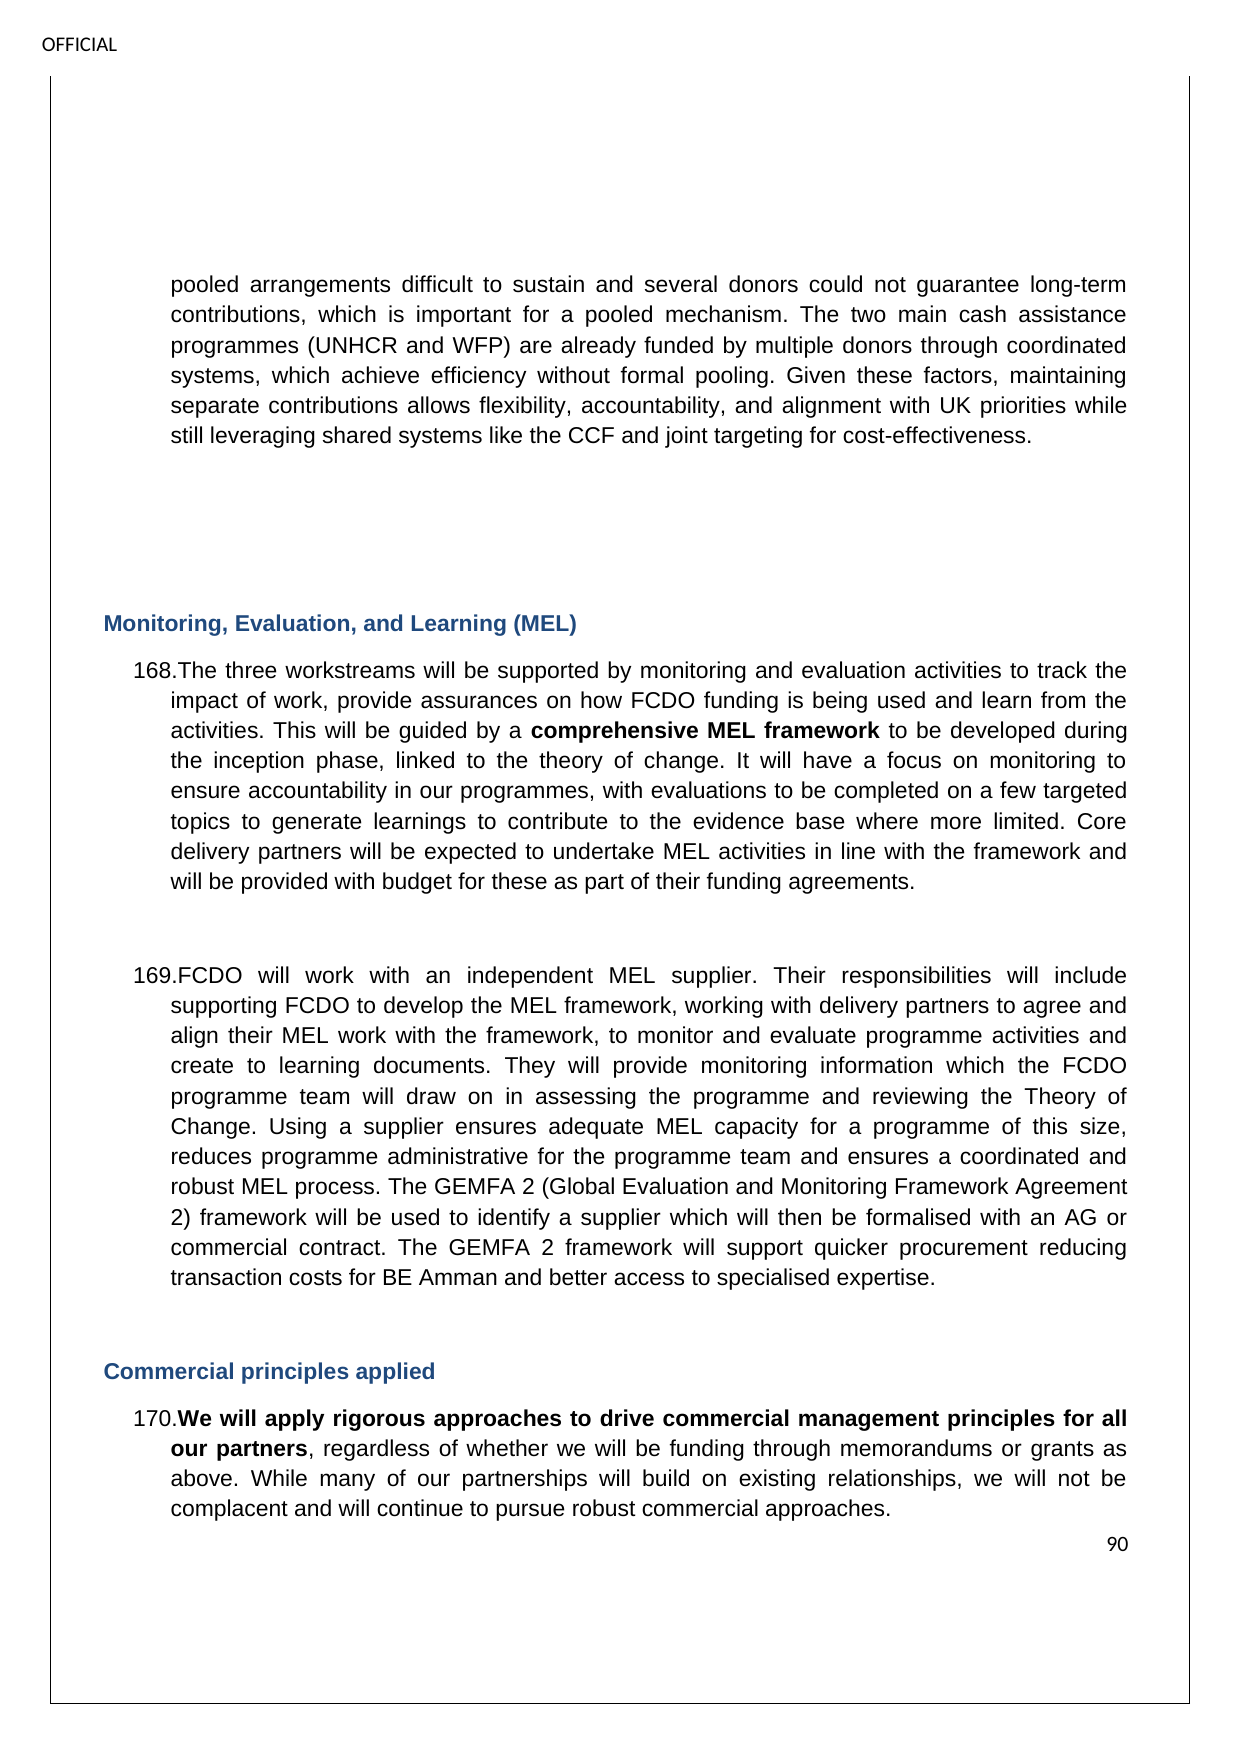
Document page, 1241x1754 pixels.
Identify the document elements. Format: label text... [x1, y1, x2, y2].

text Commercial principles applied [103, 1358, 1128, 1384]
list FCDO will work with an independent MEL supplier. Their responsibilities will include supporting FCDO to develop the MEL framework, working with delivery partners to agree and align their MEL work with the framework, to monitor and evaluate programme activities and create to learning documents. They will provide monitoring information which the FCDO programme team will draw on in assessing the programme and reviewing the Theory of Change. Using a supplier ensures adequate MEL capacity for a programme of this size, reduces programme administrative for the programme team and ensures a coordinated and robust MEL process. The GEMFA 2 (Global Evaluation and Monitoring Framework Agreement 2) framework will be used to identify a supplier which will then be formalised with an AG or commercial contract. The GEMFA 2 framework will support quicker procurement reducing transaction costs for BE Amman and better access to specialised expertise. [133, 962, 1128, 1290]
list We will apply rigorous approaches to drive commercial management principles for all our partners, regardless of whether we will be funding through memorandums or grants as above. While many of our partnerships will build on existing relationships, we will not be complacent and will continue to pursue robust commercial approaches. [133, 1404, 1128, 1522]
text Monitoring, Evaluation, and Learning (MEL) [103, 610, 1128, 636]
list pooled arrangements difficult to sustain and several donors could not guarantee long-term contributions, which is important for a pooled mechanism. The two main cash assistance programmes (UNHCR and WFP) are already funded by multiple donors through coordinated systems, which achieve efficiency without formal pooling. Given these factors, maintaining separate contributions allows flexibility, accountability, and alignment with UK priorities while still leveraging shared systems like the CCF and joint targeting for cost-effectiveness. [133, 271, 1128, 449]
list The three workstreams will be supported by monitoring and evaluation activities to track the impact of work, provide assurances on how FCDO funding is being used and learn from the activities. This will be guided by a comprehensive MEL framework to be developed during the inception phase, linked to the theory of change. It will have a focus on monitoring to ensure accountability in our programmes, with evaluations to be completed on a few targeted topics to generate learnings to contribute to the evidence base where more limited. Core delivery partners will be expected to undertake MEL activities in line with the framework and will be provided with budget for these as part of their funding agreements. [133, 657, 1128, 894]
